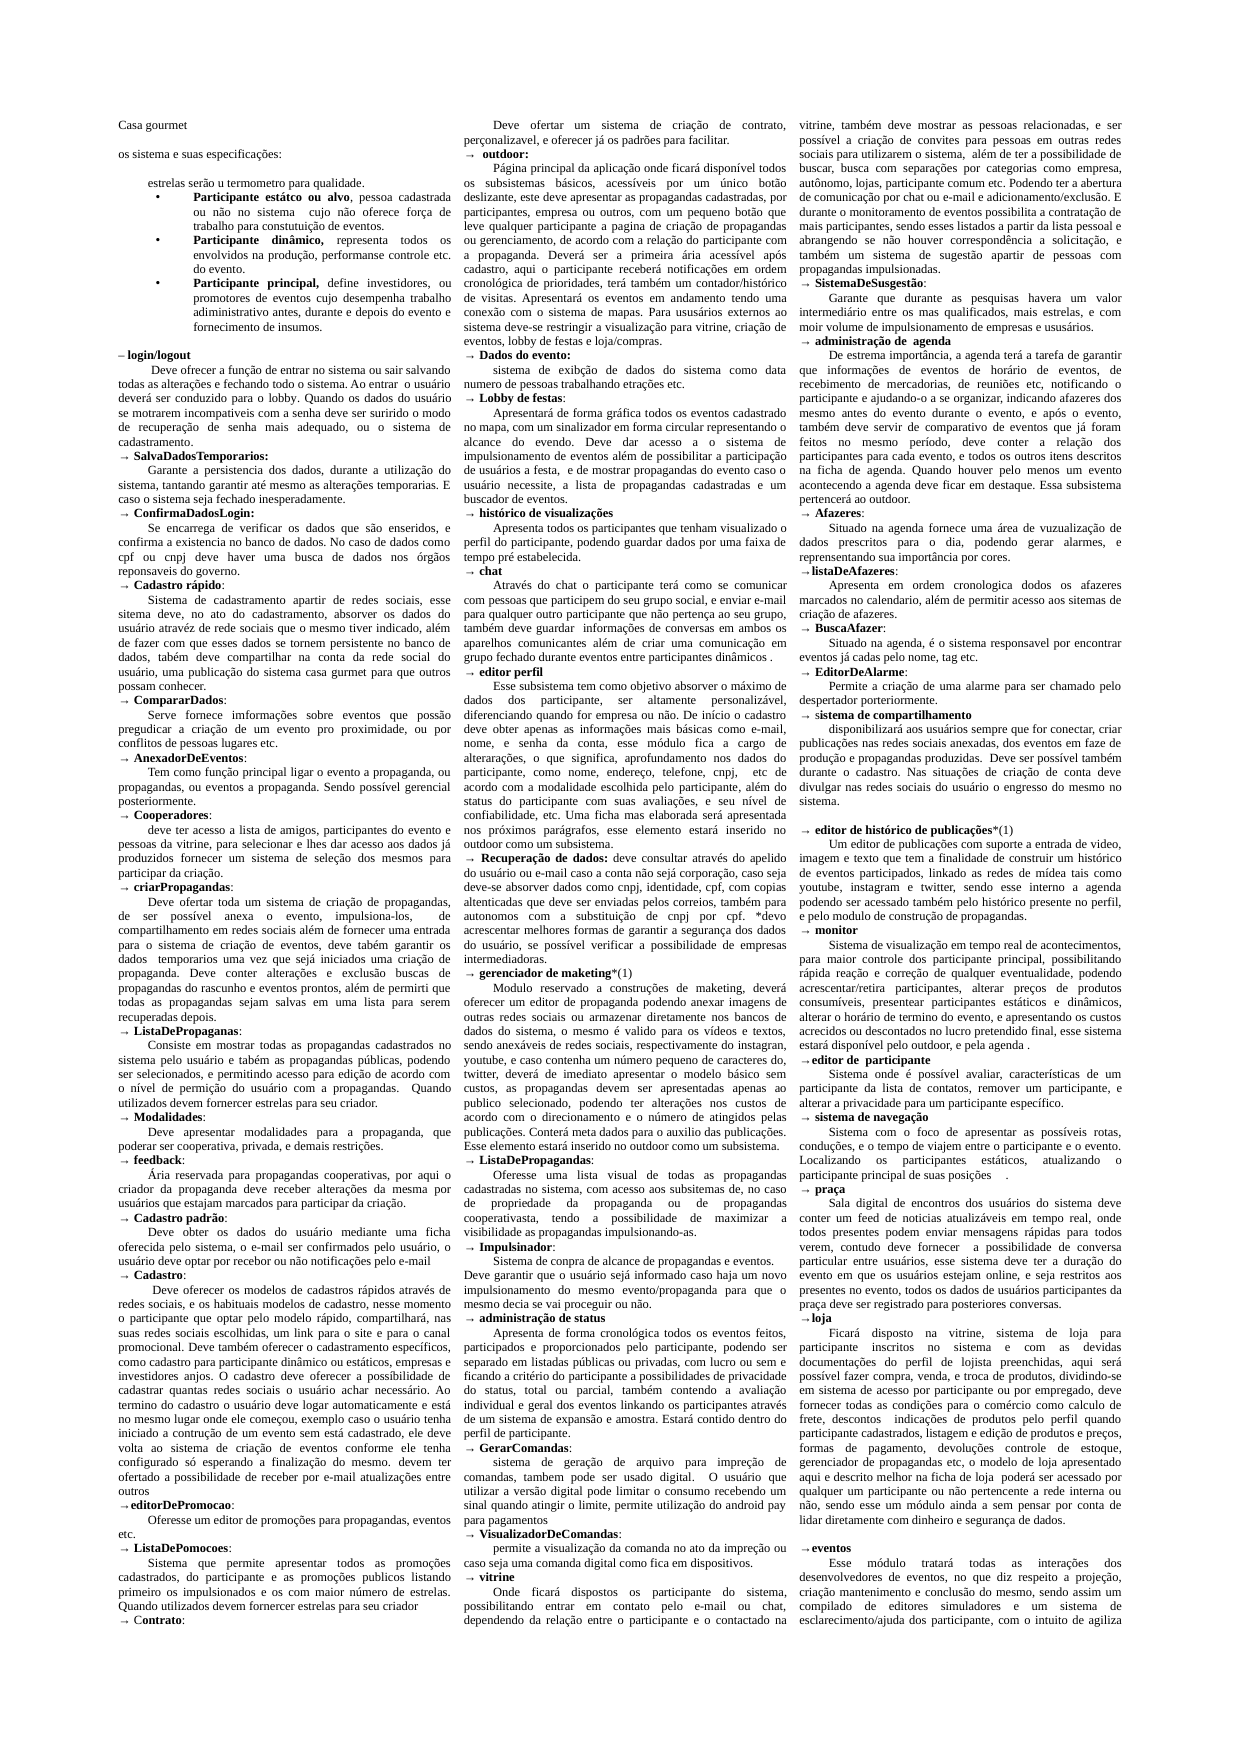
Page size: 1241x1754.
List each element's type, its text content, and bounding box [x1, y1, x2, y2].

text Sistema que permite apresentar todos as promoções cadastrados, do participante e as promoções publicos listando primeiro os impulsionados e os com maior número de estrelas. Quando utilizados devem fornercer estrelas para seu criador [118, 1556, 451, 1613]
text Consiste em mostrar todas as propagandas cadastrados no sistema pelo usuário e tabém as propagandas públicas, podendo ser selecionados, e permitindo acesso para edição de acordo com o nível de permição do usuário com a propagandas. Quando utilizados devem fornercer estrelas para seu criador. [118, 1038, 451, 1110]
text → vitrine [463, 1570, 787, 1584]
text permite a visualização da comanda no ato da impreção ou caso seja uma comanda digital como fica em dispositivos. [463, 1541, 787, 1570]
text Página principal da aplicação onde ficará disponível todos os subsistemas básicos, acessíveis por um único botão deslizante, este deve apresentar as propagandas cadastradas, por participantes, empresa ou outros, com um pequeno botão que leve qualquer participante a pagina de criação de propagandas ou gerenciamento, de acordo com a relação do participante com a propaganda. Deverá ser a primeira ária acessível após cadastro, aqui o participante receberá notificações em ordem cronológica de prioridades, terá também um contador/histórico de visitas. Apresentará os eventos em andamento tendo uma conexão com o sistema de mapas. Para ususários externos ao sistema deve-se restringir a visualização para vitrine, criação de eventos, lobby de festas e loja/compras. [463, 161, 787, 348]
text → Cadastro padrão: [118, 1211, 451, 1225]
text Modulo reservado a construções de maketing, deverá oferecer um editor de propaganda podendo anexar imagens de outras redes sociais ou armazenar diretamente nos bancos de dados do sistema, o mesmo é valido para os vídeos e textos, sendo anexáveis de redes sociais, respectivamente do instagran, youtube, e caso contenha um número pequeno de caracteres do, twitter, deverá de imediato apresentar o modelo básico sem custos, as propagandas devem ser apresentadas apenas ao publico selecionado, podendo ter alterações nos custos de acordo com o direcionamento e o número de atingidos pelas publicações. Conterá meta dados para o auxilio das publicações. Esse elemento estará inserido no outdoor como um subsistema. [463, 981, 787, 1153]
text → chat [463, 564, 787, 578]
text → Dados do evento: [463, 348, 787, 362]
text Deve oferecer os modelos de cadastros rápidos através de redes sociais, e os habituais modelos de cadastro, nesse momento o participante que optar pelo modelo rápido, compartilhará, nas suas redes sociais escolhidas, um link para o site e para o canal promocional. Deve também oferecer o cadastramento específicos, como cadastro para participante dinâmico ou estáticos, empresas e investidores anjos. O cadastro deve oferecer a possíbilidade de cadastrar quantas redes sociais o usuário achar necessário. Ao termino do cadastro o usuário deve logar automaticamente e está no mesmo lugar onde ele começou, exemplo caso o usuário tenha iniciado a contrução de um evento sem está cadastrado, ele deve volta ao sistema de criação de eventos conforme ele tenha configurado só esperando a finalização do mesmo. devem ter ofertado a possibilidade de receber por e-mail atualizações entre outros [118, 1282, 451, 1498]
text Sistema de conpra de alcance de propagandas e eventos. [463, 1254, 787, 1268]
text → feedback: [118, 1153, 451, 1167]
text Deve ofrecer a função de entrar no sistema ou sair salvando todas as alterações e fechando todo o sistema. Ao entrar o usuário deverá ser conduzido para o lobby. Quando os dados do usuário se motrarem incompativeis com a senha deve ser surirido o modo de recuperação de senha mais adequado, ou o sistema de cadastramento. [118, 362, 451, 449]
text Tem como função principal ligar o evento a propaganda, ou propagandas, ou eventos a propaganda. Sendo possível gerencial posteriormente. [118, 765, 451, 808]
text → Modalidades: [118, 1110, 451, 1124]
text → editor perfil [463, 664, 787, 679]
text → Afazeres: [799, 506, 1122, 521]
text → Cadastro: [118, 1268, 451, 1282]
text Onde ficará dispostos os participante do sistema, possibilitando entrar em contato pelo e-mail ou chat, dependendo da relação entre o participante e o contactado na [463, 1584, 787, 1627]
text → criarPropagandas: [118, 880, 451, 894]
text Situado na agenda fornece uma área de vuzualização de dados prescritos para o dia, podendo gerar alarmes, e reprensentando sua importância por cores. [799, 521, 1122, 564]
text os sistema e suas especificações: [118, 147, 451, 161]
text Deve ofertar toda um sistema de criação de propagandas, de ser possível anexa o evento, impulsiona-los, de compartilhamento em redes sociais além de fornecer uma entrada para o sistema de criação de eventos, deve tabém garantir os dados temporarios uma vez que sejá iniciados uma criação de propaganda. Deve conter alterações e exclusão buscas de propagandas do rascunho e eventos prontos, além de permirti que todas as propagandas sejam salvas em uma lista para serem recuperadas depois. [118, 894, 451, 1024]
text → gerenciador de maketing*(1) [463, 966, 787, 981]
text → ListaDePropagandas: [463, 1153, 787, 1167]
text →editor de participante [799, 1052, 1122, 1067]
text → BuscaAfazer: [799, 621, 1122, 636]
list Participante dinâmico, representa todos os envolvidos na produção, performanse controle etc. do evento. [156, 233, 451, 276]
text → CompararDados: [118, 693, 451, 707]
text Se encarrega de verificar os dados que são enseridos, e confirma a existencia no banco de dados. No caso de dados como cpf ou cnpj deve haver uma busca de dados nos órgãos reponsaveis do governo. [118, 521, 451, 578]
text Sistema com o foco de apresentar as possíveis rotas, conduções, e o tempo de viajem entre o participante e o evento. Localizando os participantes estáticos, atualizando o participante principal de suas posições . [799, 1124, 1122, 1182]
text Permite a criação de uma alarme para ser chamado pelo despertador porteriormente. [799, 679, 1122, 707]
text sistema de exibção de dados do sistema como data numero de pessoas trabalhando etrações etc. [463, 362, 787, 391]
text Serve fornece imformações sobre eventos que possão pregudicar a criação de um evento pro proximidade, ou por conflitos de pessoas lugares etc. [118, 707, 451, 751]
text Garante que durante as pesquisas havera um valor intermediário entre os mas qualificados, mais estrelas, e com moir volume de impulsionamento de empresas e ususários. [799, 291, 1122, 334]
text Casa gourmet [118, 118, 451, 132]
text → EditorDeAlarme: [799, 664, 1122, 679]
text → Recuperação de dados: deve consultar através do apelido do usuário ou e-mail caso a conta não sejá corporação, caso seja deve-se absorver dados como cnpj, identidade, cpf, com copias altenticadas que deve ser enviadas pelos correios, também para autonomos com a substituição de cnpj por cpf. *devo acrescentar melhores formas de garantir a segurança dos dados do usuário, se possível verificar a possibilidade de empresas intermediadoras. [463, 851, 787, 966]
text → administração de status [463, 1311, 787, 1326]
text →eventos [799, 1541, 1122, 1556]
text Deve garantir que o usuário sejá informado caso haja um novo impulsionamento do mesmo evento/propaganda para que o mesmo decia se vai proceguir ou não. [463, 1268, 787, 1311]
text estrelas serão u termometro para qualidade. [118, 176, 451, 190]
text → administração de agenda [799, 334, 1122, 348]
text → VisualizadorDeComandas: [463, 1527, 787, 1541]
text Sistema de cadastramento apartir de redes sociais, esse sitema deve, no ato do cadastramento, absorver os dados do usuário atravéz de rede sociais que o mesmo tiver indicado, além de fazer com que esses dados se tornem persistente no banco de dados, tabém deve compartilhar na conta da rede social do usuário, uma publicação do sistema casa gurmet para que outros possam conhecer. [118, 592, 451, 693]
text → outdoor: [463, 147, 787, 161]
text Apresentará de forma gráfica todos os eventos cadastrado no mapa, com um sinalizador em forma circular representando o alcance do evendo. Deve dar acesso a o sistema de impulsionamento de eventos além de possibilitar a participação de usuários a festa, e de mostrar propagandas do evento caso o usuário necessite, a lista de propagandas cadastradas e um buscador de eventos. [463, 406, 787, 506]
text → Contrato: [118, 1613, 451, 1627]
text Deve obter os dados do usuário mediante uma ficha oferecida pelo sistema, o e-mail ser confirmados pelo usuário, o usuário deve optar por recebor ou não notificações pelo e-mail [118, 1225, 451, 1268]
text → sistema de navegação [799, 1110, 1122, 1124]
text Ária reservada para propagandas cooperativas, por aqui o criador da propaganda deve receber alterações da mesma por usuários que estajam marcados para participar da criação. [118, 1167, 451, 1211]
text Deve ofertar um sistema de criação de contrato, perçonalizavel, e oferecer já os padrões para facilitar. [463, 118, 787, 147]
text →editorDePromocao: [118, 1498, 451, 1512]
text → ListaDePomocoes: [118, 1541, 451, 1556]
text → Impulsinador: [463, 1239, 787, 1254]
text → sistema de compartilhamento [799, 707, 1122, 722]
text → praça [799, 1182, 1122, 1196]
text Situado na agenda, é o sistema responsavel por encontrar eventos já cadas pelo nome, tag etc. [799, 636, 1122, 664]
text vitrine, também deve mostrar as pessoas relacionadas, e ser possível a criação de convites para pessoas em outras redes sociais para utilizarem o sistema, além de ter a possibilidade de buscar, busca com separações por categorias como empresa, autônomo, lojas, participante comum etc. Podendo ter a abertura de comunicação por chat ou e-mail e adicionamento/exclusão. E durante o monitoramento de eventos possibilita a contratação de mais participantes, sendo esses listados a partir da lista pessoal e abrangendo se não houver correspondência a solicitação, e também um sistema de sugestão apartir de pessoas com propagandas impulsionadas. [799, 118, 1122, 276]
text Esse subsistema tem como objetivo absorver o máximo de dados dos participante, ser altamente personalizável, diferenciando quando for empresa ou não. De início o cadastro deve obter apenas as informações mais básicas como e-mail, nome, e senha da conta, esse módulo fica a cargo de alterarações, o que significa, aprofundamento nos dados do participante, como nome, endereço, telefone, cnpj, etc de acordo com a modalidade escolhida pelo participante, além do status do participante com suas avaliações, e seu nível de confiabilidade, etc. Uma ficha mas elaborada será apresentada nos próximos parágrafos, esse elemento estará inserido no outdoor como um subsistema. [463, 679, 787, 851]
text → Cooperadores: [118, 808, 451, 822]
text → Cadastro rápido: [118, 578, 451, 592]
text Apresenta de forma cronológica todos os eventos feitos, participados e proporcionados pelo participante, podendo ser separado em listadas públicas ou privadas, com lucro ou sem e ficando a critério do participante a possibilidades de privacidade do status, total ou parcial, também contendo a avaliação individual e geral dos eventos linkando os participantes através de um sistema de expansão e amostra. Estará contido dentro do perfil de participante. [463, 1326, 787, 1441]
text → monitor [799, 923, 1122, 937]
text Esse módulo tratará todas as interações dos desenvolvedores de eventos, no que diz respeito a projeção, criação mantenimento e conclusão do mesmo, sendo assim um compilado de editores simuladores e um sistema de esclarecimento/ajuda dos participante, com o intuito de agiliza [799, 1556, 1122, 1627]
text Sala digital de encontros dos usuários do sistema deve conter um feed de noticias atualizáveis em tempo real, onde todos presentes podem enviar mensagens rápidas para todos verem, contudo deve fornecer a possibilidade de conversa particular entre usuários, esse sistema deve ter a duração do evento em que os usuários estejam online, e seja restritos aos presentes no evento, todos os dados de usuários participantes da praça deve ser registrado para posteriores conversas. [799, 1196, 1122, 1311]
text Sistema de visualização em tempo real de acontecimentos, para maior controle dos participante principal, possibilitando rápida reação e correção de qualquer eventualidade, podendo acrescentar/retira participantes, alterar preços de produtos consumíveis, presentear participantes estáticos e dinâmicos, alterar o horário de termino do evento, e apresentando os custos acrecidos ou descontados no lucro pretendido final, esse sistema estará disponível pelo outdoor, e pela agenda . [799, 937, 1122, 1052]
text Um editor de publicações com suporte a entrada de video, imagem e texto que tem a finalidade de construir um histórico de eventos participados, linkado as redes de mídea tais como youtube, instagram e twitter, sendo esse interno a agenda podendo ser acessado também pelo histórico presente no perfil, e pelo modulo de construção de propagandas. [799, 837, 1122, 923]
text → GerarComandas: [463, 1441, 787, 1455]
text Oferesse um editor de promoções para propagandas, eventos etc. [118, 1512, 451, 1541]
text →listaDeAfazeres: [799, 564, 1122, 578]
text → Lobby de festas: [463, 391, 787, 406]
text sistema de geração de arquivo para impreção de comandas, tambem pode ser usado digital. O usuário que utilizar a versão digital pode limitar o consumo recebendo um sinal quando atingir o limite, permite utilização do android pay para pagamentos [463, 1455, 787, 1527]
text → SalvaDadosTemporarios: [118, 449, 451, 463]
text deve ter acesso a lista de amigos, participantes do evento e pessoas da vitrine, para selecionar e lhes dar acesso aos dados já produzidos fornecer um sistema de seleção dos mesmos para participar da criação. [118, 822, 451, 880]
text Apresenta todos os participantes que tenham visualizado o perfil do participante, podendo guardar dados por uma faixa de tempo pré estabelecida. [463, 521, 787, 564]
text Garante a persistencia dos dados, durante a utilização do sistema, tantando garantir até mesmo as alterações temporarias. E caso o sistema seja fechado inesperadamente. [118, 463, 451, 506]
text Apresenta em ordem cronologica dodos os afazeres marcados no calendario, além de permitir acesso aos sitemas de criação de afazeres. [799, 578, 1122, 621]
text Sistema onde é possível avaliar, características de um participante da lista de contatos, remover um participante, e alterar a privacidade para um participante específico. [799, 1067, 1122, 1110]
text → histórico de visualizações [463, 506, 787, 521]
text → SistemaDeSusgestão: [799, 276, 1122, 291]
text Ficará disposto na vitrine, sistema de loja para participante inscritos no sistema e com as devidas documentações do perfil de lojista preenchidas, aqui será possível fazer compra, venda, e troca de produtos, dividindo-se em sistema de acesso por participante ou por empregado, deve fornecer todas as condições para o comércio como calculo de frete, descontos indicações de produtos pelo perfil quando participante cadastrados, listagem e edição de produtos e preços, formas de pagamento, devoluções controle de estoque, gerenciador de propagandas etc, o modelo de loja apresentado aqui e descrito melhor na ficha de loja poderá ser acessado por qualquer um participante ou não pertencente a rede interna ou não, sendo esse um módulo ainda a sem pensar por conta de lidar diretamente com dinheiro e segurança de dados. [799, 1326, 1122, 1527]
text Oferesse uma lista visual de todas as propagandas cadastradas no sistema, com acesso aos subsitemas de, no caso de propriedade da propaganda ou de propagandas cooperativasta, tendo a possibilidade de maximizar a visibilidade as propagandas impulsionando-as. [463, 1167, 787, 1239]
text → AnexadorDeEventos: [118, 751, 451, 765]
text disponibilizará aos usuários sempre que for conectar, criar publicações nas redes sociais anexadas, dos eventos em faze de produção e propagandas produzidas. Deve ser possível também durante o cadastro. Nas situações de criação de conta deve divulgar nas redes sociais do usuário o engresso do mesmo no sistema. [799, 722, 1122, 808]
text →loja [799, 1311, 1122, 1326]
text → ListaDePropaganas: [118, 1024, 451, 1038]
text Deve apresentar modalidades para a propaganda, que poderar ser cooperativa, privada, e demais restrições. [118, 1124, 451, 1153]
text De estrema importância, a agenda terá a tarefa de garantir que informações de eventos de horário de eventos, de recebimento de mercadorias, de reuniões etc, notificando o participante e ajudando-o a se organizar, indicando afazeres dos mesmo antes do evento durante o evento, e após o evento, também deve servir de comparativo de eventos que já foram feitos no mesmo período, deve conter a relação dos participantes para cada evento, e todos os outros itens descritos na ficha de agenda. Quando houver pelo menos um evento acontecendo a agenda deve ficar em destaque. Essa subsistema pertencerá ao outdoor. [799, 348, 1122, 506]
list Participante estátco ou alvo, pessoa cadastrada ou não no sistema cujo não oferece força de trabalho para constutuição de eventos. [156, 190, 451, 233]
text → ConfirmaDadosLogin: [118, 506, 451, 521]
text – login/logout [118, 348, 451, 362]
text Através do chat o participante terá como se comunicar com pessoas que participem do seu grupo social, e enviar e-mail para qualquer outro participante que não pertença ao seu grupo, também deve guardar informações de conversas em ambos os aparelhos comunicantes além de criar uma comunicação em grupo fechado durante eventos entre participantes dinâmicos . [463, 578, 787, 664]
list Participante principal, define investidores, ou promotores de eventos cujo desempenha trabalho adiministrativo antes, durante e depois do evento e fornecimento de insumos. [156, 276, 451, 334]
text → editor de histórico de publicações*(1) [799, 822, 1122, 837]
